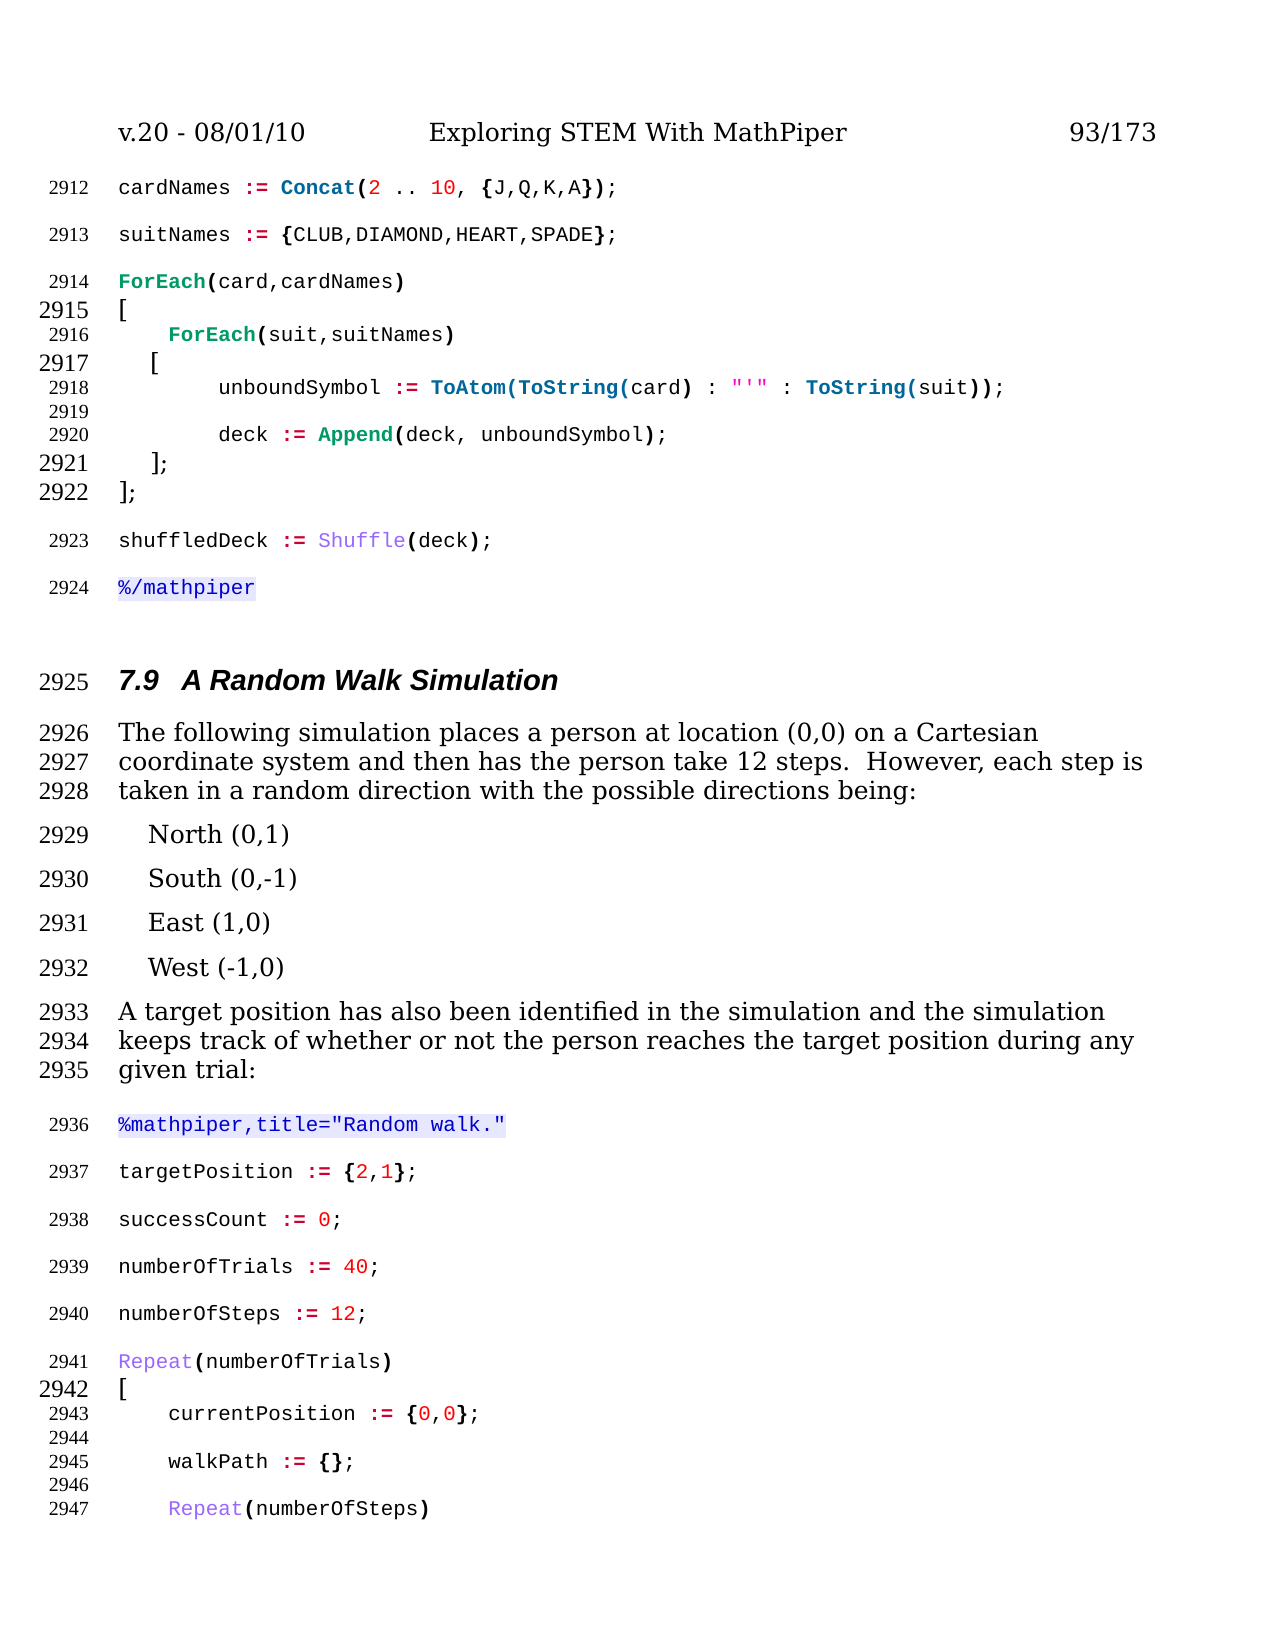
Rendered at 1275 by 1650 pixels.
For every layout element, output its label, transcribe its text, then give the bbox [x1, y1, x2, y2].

text West (-1,0) [148, 953, 1157, 982]
text ]; [118, 448, 1157, 477]
text currentPosition := {0,0}; [118, 1403, 1157, 1427]
text successCount := 0; [118, 1209, 1157, 1232]
text A target position has also been identified in the simulation and the simulation keeps track of whether or not the person reaches the target position during any given trial: [118, 997, 1157, 1084]
text Repeat(numberOfTrials) [118, 1351, 1157, 1374]
text unboundSymbol := ToAtom(ToString(card) : "'" : ToString(suit)); [118, 377, 1157, 401]
text The following simulation places a person at location (0,0) on a Cartesian coordinate system and then has the person take 12 steps. However, each step is taken in a random direction with the possible directions being: [118, 718, 1157, 805]
text numberOfSteps := 12; [118, 1303, 1157, 1327]
subtitle A Random Walk Simulation [118, 663, 1157, 697]
text deck := Append(deck, unboundSymbol); [118, 424, 1157, 448]
text ]; [118, 477, 1157, 506]
text numberOfTrials := 40; [118, 1256, 1157, 1280]
text %mathpiper,title="Random walk." [118, 1114, 1157, 1138]
text [ [118, 1374, 1157, 1403]
text ForEach(suit,suitNames) [118, 324, 1157, 348]
text North (0,1) [148, 820, 1157, 849]
text walkPath := {}; [118, 1451, 1157, 1474]
text suitNames := {CLUB,DIAMOND,HEART,SPADE}; [118, 224, 1157, 248]
text Repeat(numberOfSteps) [118, 1498, 1157, 1522]
text ForEach(card,cardNames) [118, 271, 1157, 295]
text shuffledDeck := Shuffle(deck); [118, 530, 1157, 553]
text South (0,-1) [148, 864, 1157, 894]
text targetPosition := {2,1}; [118, 1161, 1157, 1185]
text East (1,0) [148, 909, 1157, 938]
text [ [118, 295, 1157, 324]
text %/mathpiper [118, 577, 1157, 601]
text [ [118, 348, 1157, 377]
text cardNames := Concat(2 .. 10, {J,Q,K,A}); [118, 177, 1157, 200]
